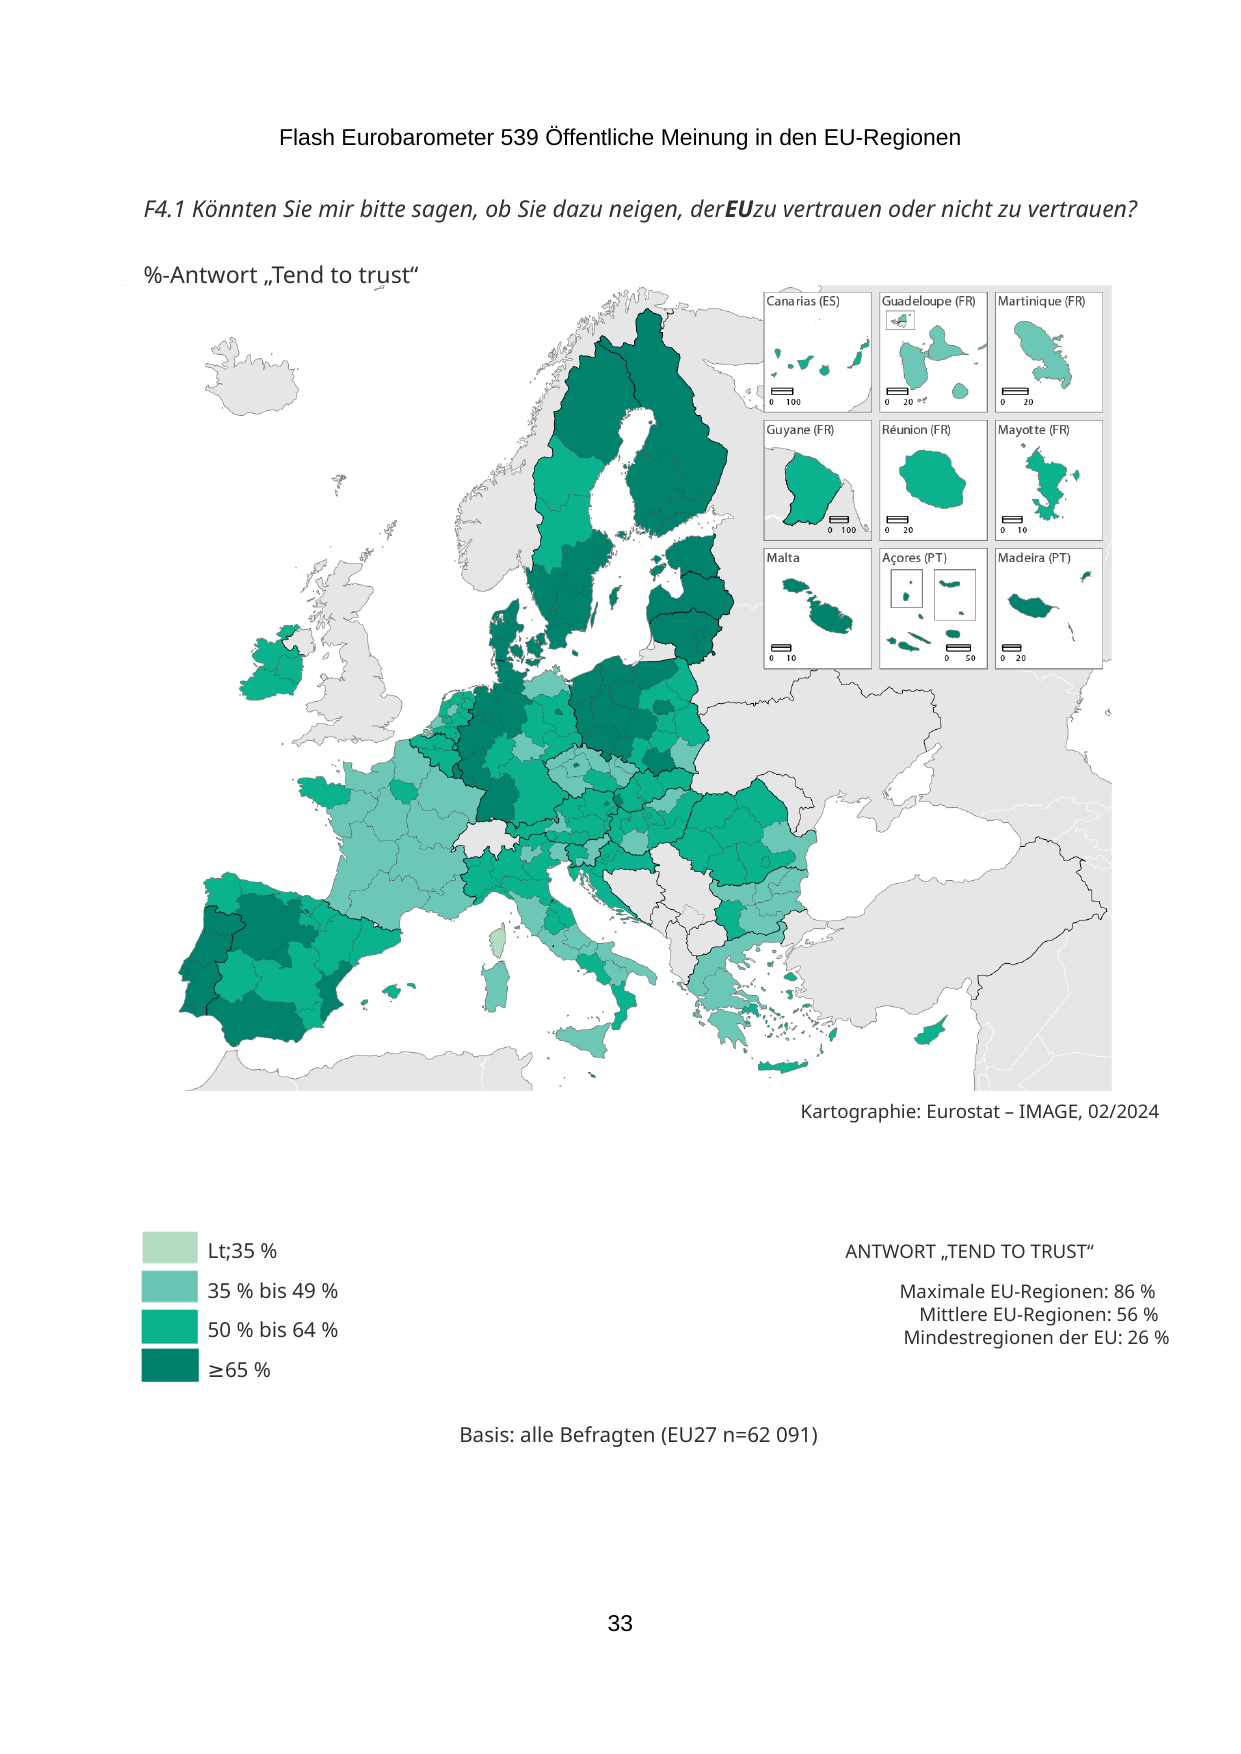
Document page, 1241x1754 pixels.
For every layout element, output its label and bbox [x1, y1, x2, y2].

picture [143, 1232, 197, 1264]
picture [120, 281, 1119, 1091]
picture [142, 1349, 198, 1381]
picture [142, 1310, 197, 1343]
picture [142, 1271, 197, 1303]
